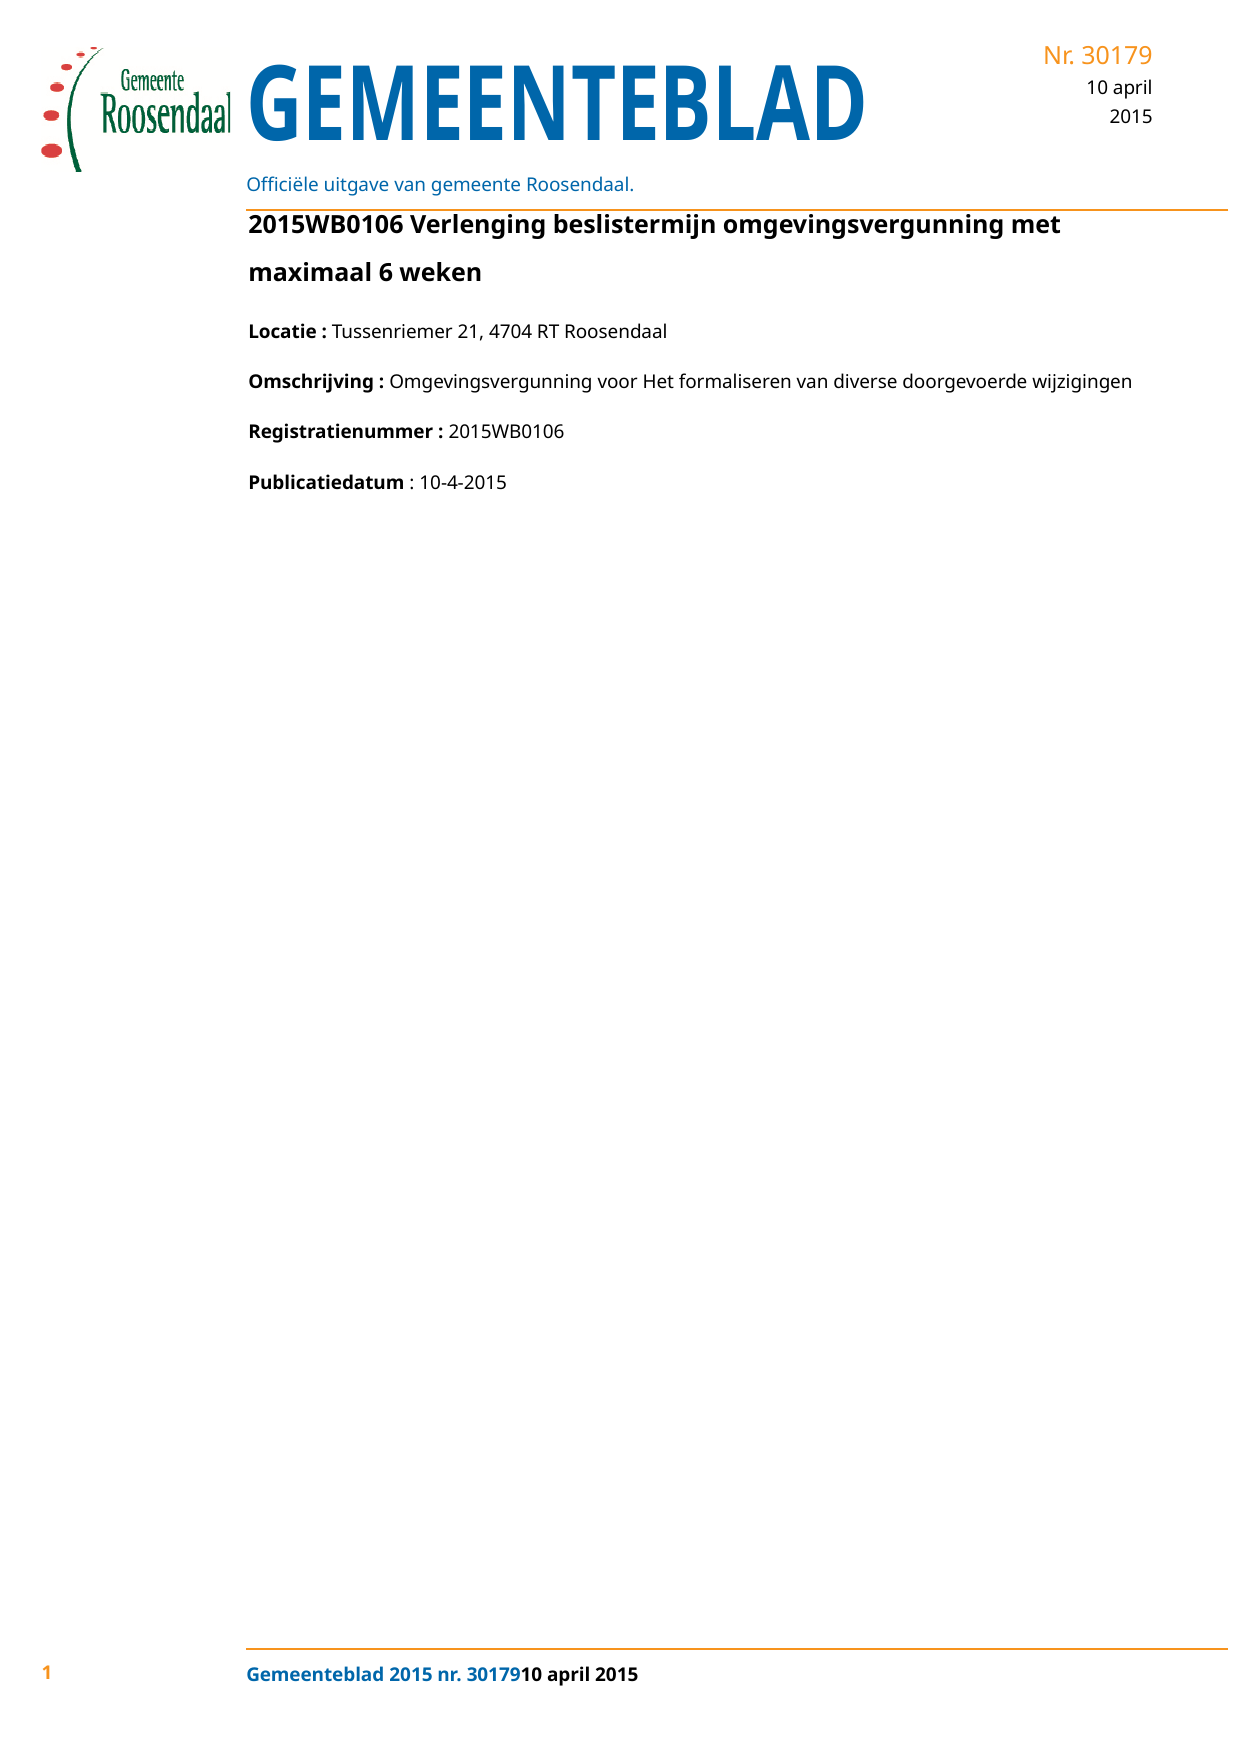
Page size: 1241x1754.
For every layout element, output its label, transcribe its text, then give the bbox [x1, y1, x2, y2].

text Registratienummer : 2015WB0106 [248, 419, 1152, 444]
text Omschrijving : Omgevingsvergunning voor Het formaliseren van diverse doorgevoerde wijzigingen [248, 368, 1152, 394]
picture [41, 47, 231, 172]
text Publicatiedatum : 10-4-2015 [248, 469, 1152, 495]
text Locatie : Tussenriemer 21, 4704 RT Roosendaal [248, 318, 1152, 344]
text 2015WB0106 Verlenging beslistermijn omgevingsvergunning met maximaal 6 weken [248, 211, 1152, 288]
